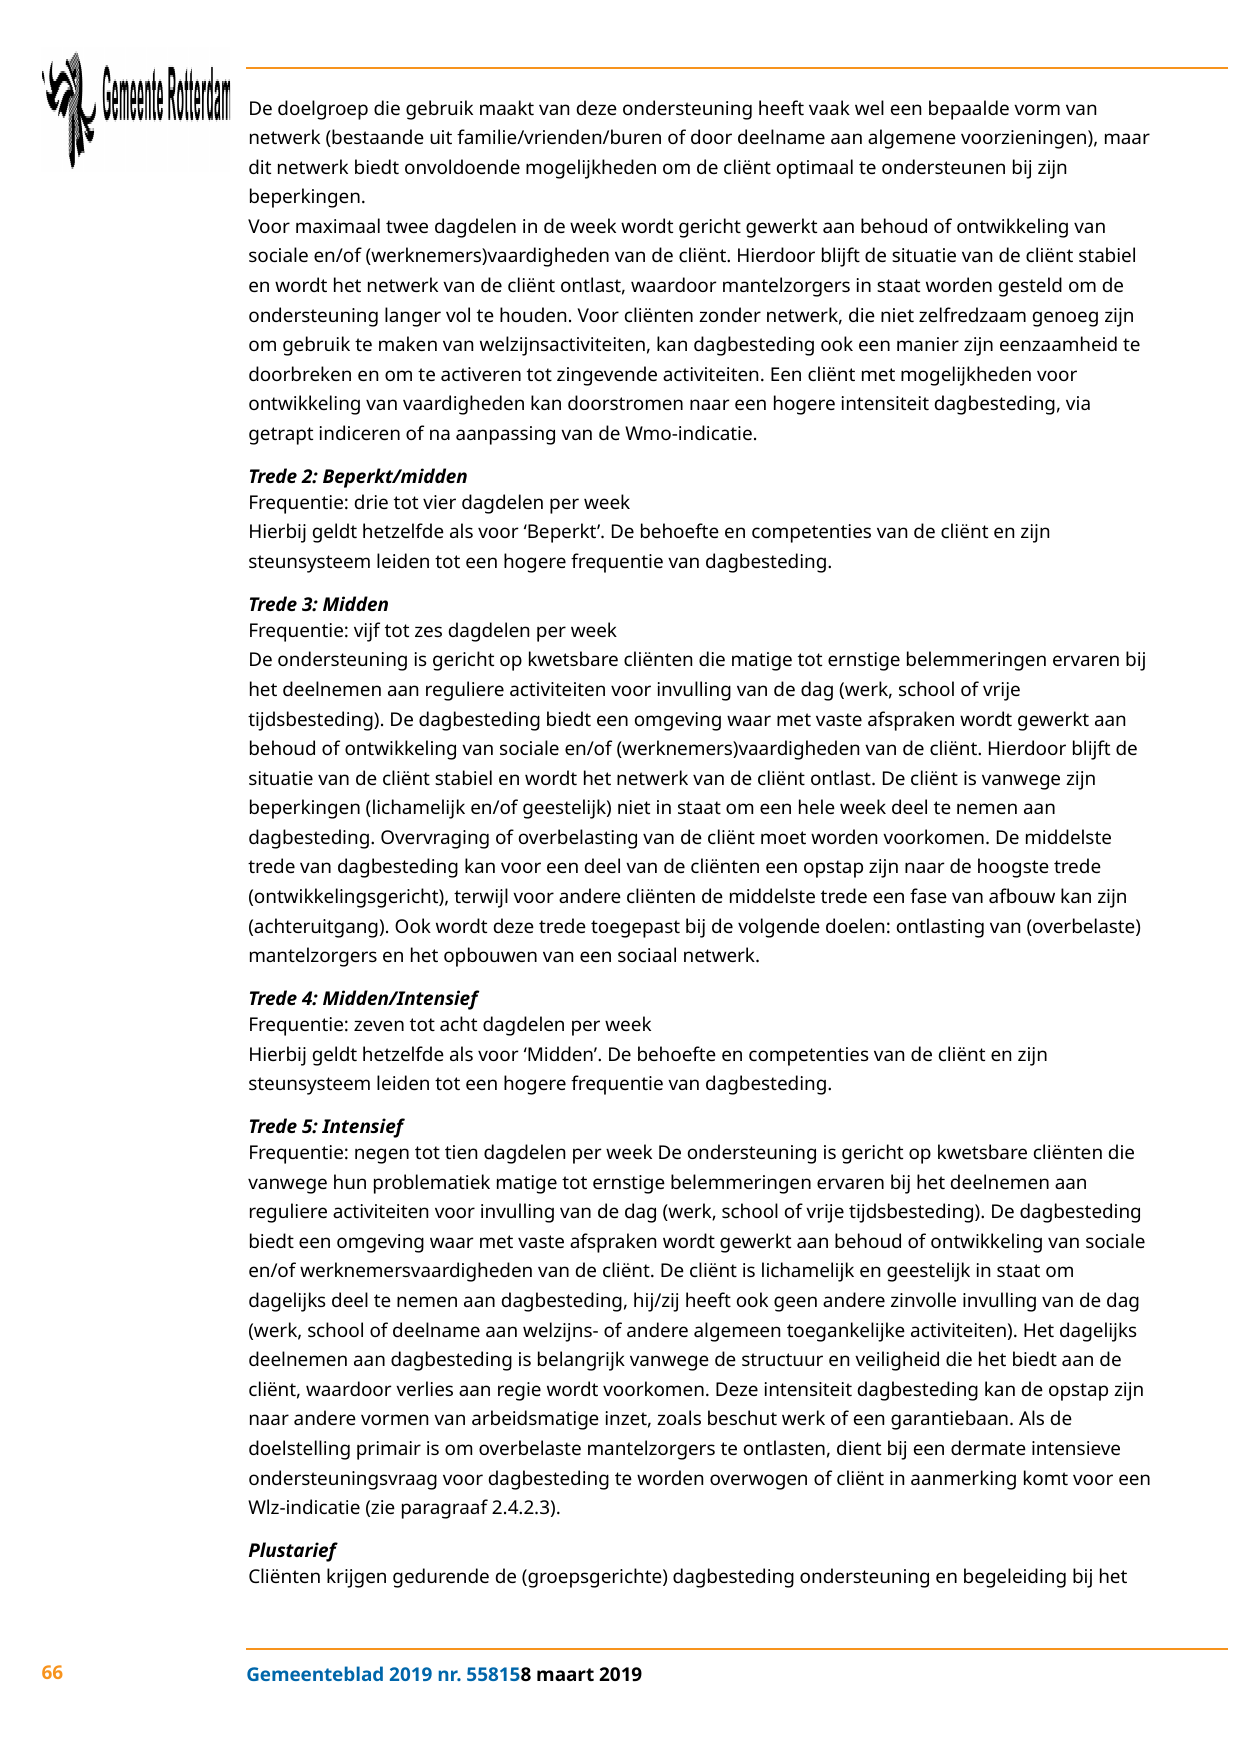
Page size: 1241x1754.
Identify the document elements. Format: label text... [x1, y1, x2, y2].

text Trede 3: Midden [248, 591, 1152, 617]
text Trede 5: Intensief [248, 1114, 1152, 1139]
text Plustarief [248, 1537, 1152, 1563]
text Frequentie: vijf tot zes dagdelen per week [248, 617, 1152, 643]
text Trede 4: Midden/Intensief [248, 986, 1152, 1011]
picture [41, 47, 231, 172]
text De ondersteuning is gericht op kwetsbare cliënten die matige tot ernstige belemmeringen ervaren bij het deelnemen aan reguliere activiteiten voor invulling van de dag (werk, school of vrije tijdsbesteding). De dagbesteding biedt een omgeving waar met vaste afspraken wordt gewerkt aan behoud of ontwikkeling van sociale en/of (werknemers)vaardigheden van de cliënt. Hierdoor blijft de situatie van de cliënt stabiel en wordt het netwerk van de cliënt ontlast. De cliënt is vanwege zijn beperkingen (lichamelijk en/of geestelijk) niet in staat om een hele week deel te nemen aan dagbesteding. Overvraging of overbelasting van de cliënt moet worden voorkomen. De middelste trede van dagbesteding kan voor een deel van de cliënten een opstap zijn naar de hoogste trede (ontwikkelingsgericht), terwijl voor andere cliënten de middelste trede een fase van afbouw kan zijn (achteruitgang). Ook wordt deze trede toegepast bij de volgende doelen: ontlasting van (overbelaste) mantelzorgers en het opbouwen van een sociaal netwerk. [248, 647, 1152, 968]
text Voor maximaal twee dagdelen in de week wordt gericht gewerkt aan behoud of ontwikkeling van sociale en/of (werknemers)vaardigheden van de cliënt. Hierdoor blijft de situatie van de cliënt stabiel en wordt het netwerk van de cliënt ontlast, waardoor mantelzorgers in staat worden gesteld om de ondersteuning langer vol te houden. Voor cliënten zonder netwerk, die niet zelfredzaam genoeg zijn om gebruik te maken van welzijnsactiviteiten, kan dagbesteding ook een manier zijn eenzaamheid te doorbreken en om te activeren tot zingevende activiteiten. Een cliënt met mogelijkheden voor ontwikkeling van vaardigheden kan doorstromen naar een hogere intensiteit dagbesteding, via getrapt indiceren of na aanpassing van de Wmo-indicatie. [248, 213, 1152, 446]
text De doelgroep die gebruik maakt van deze ondersteuning heeft vaak wel een bepaalde vorm van netwerk (bestaande uit familie/vrienden/buren of door deelname aan algemene voorzieningen), maar dit netwerk biedt onvoldoende mogelijkheden om de cliënt optimaal te ondersteunen bij zijn beperkingen. [248, 95, 1152, 209]
text Hierbij geldt hetzelfde als voor ‘Midden’. De behoefte en competenties van de cliënt en zijn steunsysteem leiden tot een hogere frequentie van dagbesteding. [248, 1041, 1152, 1096]
text Hierbij geldt hetzelfde als voor ‘Beperkt’. De behoefte en competenties van de cliënt en zijn steunsysteem leiden tot een hogere frequentie van dagbesteding. [248, 519, 1152, 574]
text Cliënten krijgen gedurende de (groepsgerichte) dagbesteding ondersteuning en begeleiding bij het [248, 1563, 1152, 1589]
text Frequentie: drie tot vier dagdelen per week [248, 489, 1152, 515]
text Trede 2: Beperkt/midden [248, 463, 1152, 489]
text Frequentie: zeven tot acht dagdelen per week [248, 1011, 1152, 1037]
text Frequentie: negen tot tien dagdelen per week De ondersteuning is gericht op kwetsbare cliënten die vanwege hun problematiek matige tot ernstige belemmeringen ervaren bij het deelnemen aan reguliere activiteiten voor invulling van de dag (werk, school of vrije tijdsbesteding). De dagbesteding biedt een omgeving waar met vaste afspraken wordt gewerkt aan behoud of ontwikkeling van sociale en/of werknemersvaardigheden van de cliënt. De cliënt is lichamelijk en geestelijk in staat om dagelijks deel te nemen aan dagbesteding, hij/zij heeft ook geen andere zinvolle invulling van de dag (werk, school of deelname aan welzijns- of andere algemeen toegankelijke activiteiten). Het dagelijks deelnemen aan dagbesteding is belangrijk vanwege de structuur en veiligheid die het biedt aan de cliënt, waardoor verlies aan regie wordt voorkomen. Deze intensiteit dagbesteding kan de opstap zijn naar andere vormen van arbeidsmatige inzet, zoals beschut werk of een garantiebaan. Als de doelstelling primair is om overbelaste mantelzorgers te ontlasten, dient bij een dermate intensieve ondersteuningsvraag voor dagbesteding te worden overwogen of cliënt in aanmerking komt voor een Wlz-indicatie (zie paragraaf 2.4.2.3). [248, 1139, 1152, 1520]
